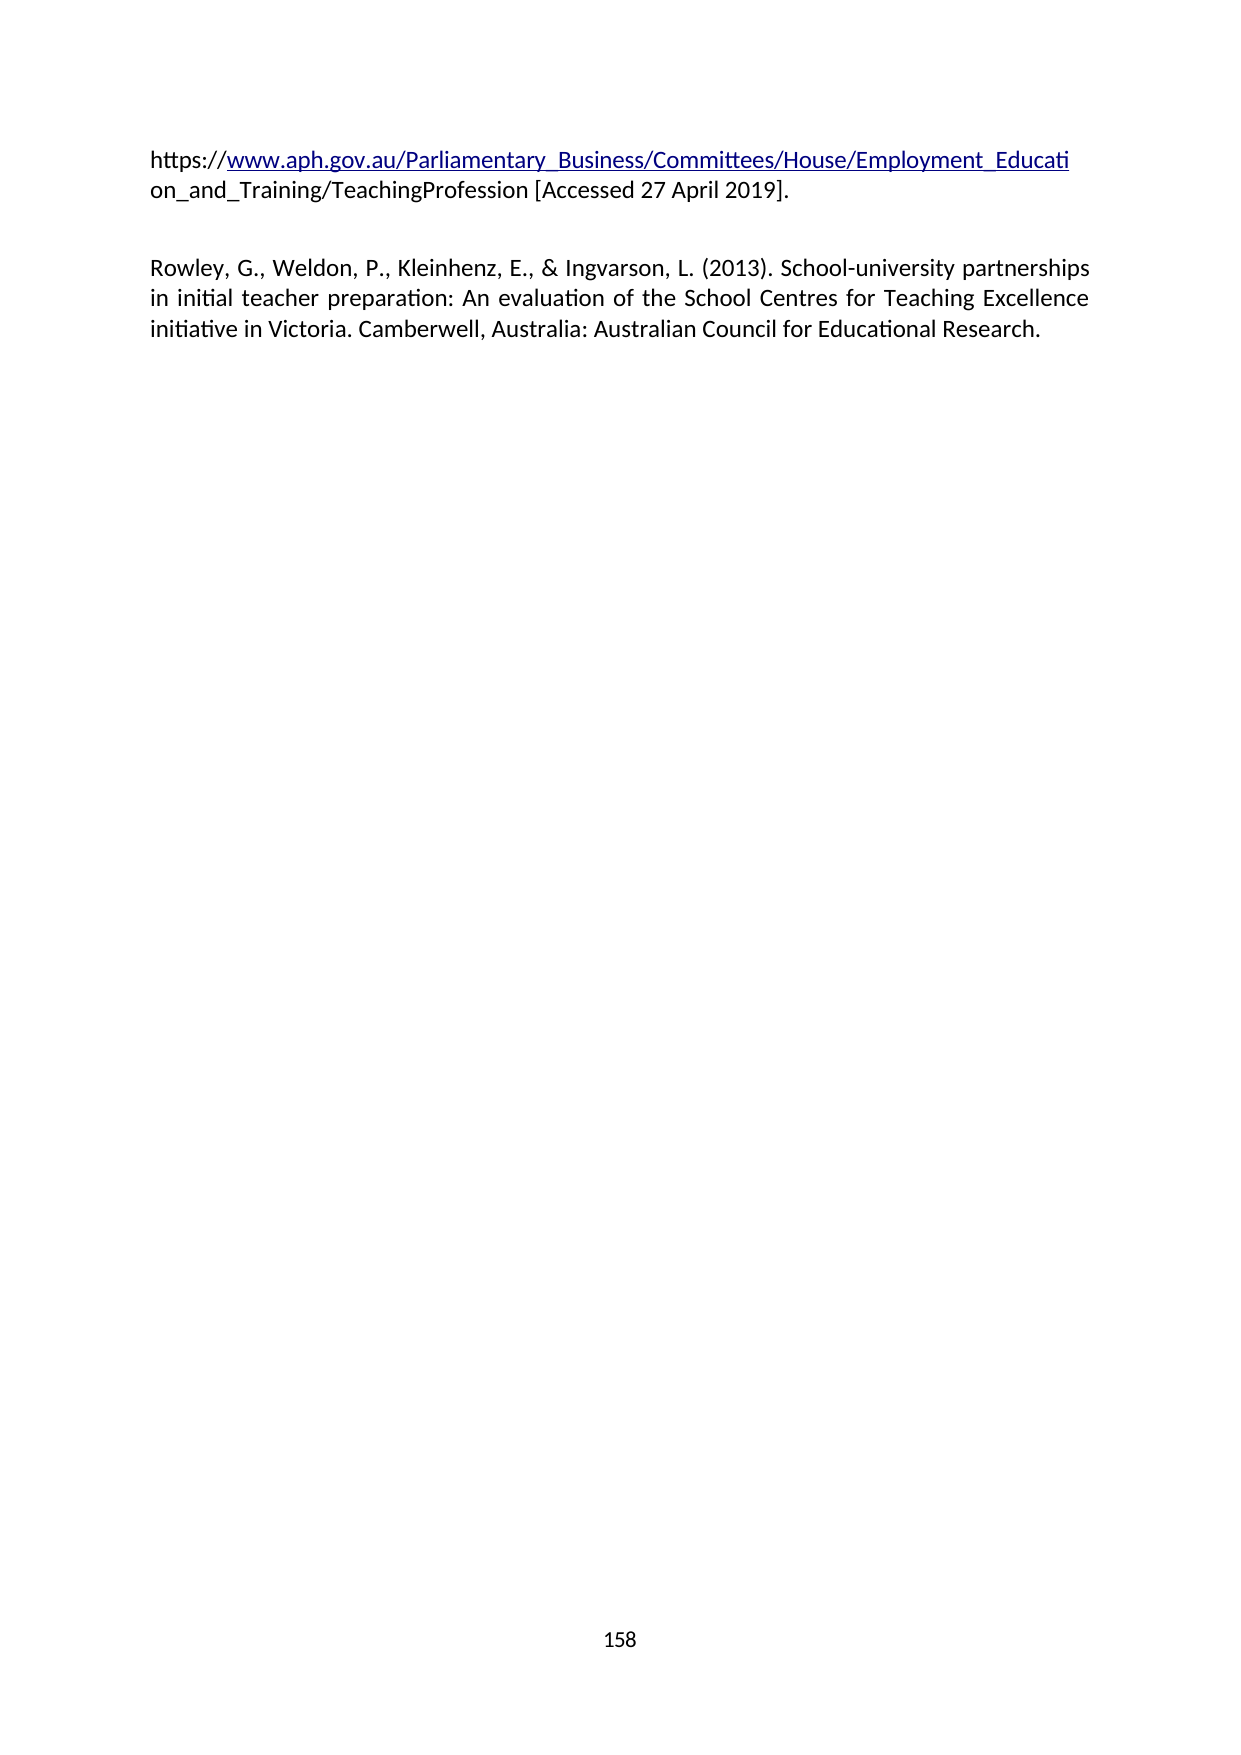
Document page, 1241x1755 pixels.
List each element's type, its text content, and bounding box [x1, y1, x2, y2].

text https://www.aph.gov.au/Parliamentary_Business/Committees/House/Employment_Educati on_and_Training/TeachingProfession [Accessed 27 April 2019]. [150, 144, 1091, 205]
text Rowley, G., Weldon, P., Kleinhenz, E., & Ingvarson, L. (2013). School-university partnerships in initial teacher preparation: An evaluation of the School Centres for Teaching Excellence initiative in Victoria. Camberwell, Australia: Australian Council for Educational Research. [150, 252, 1091, 343]
